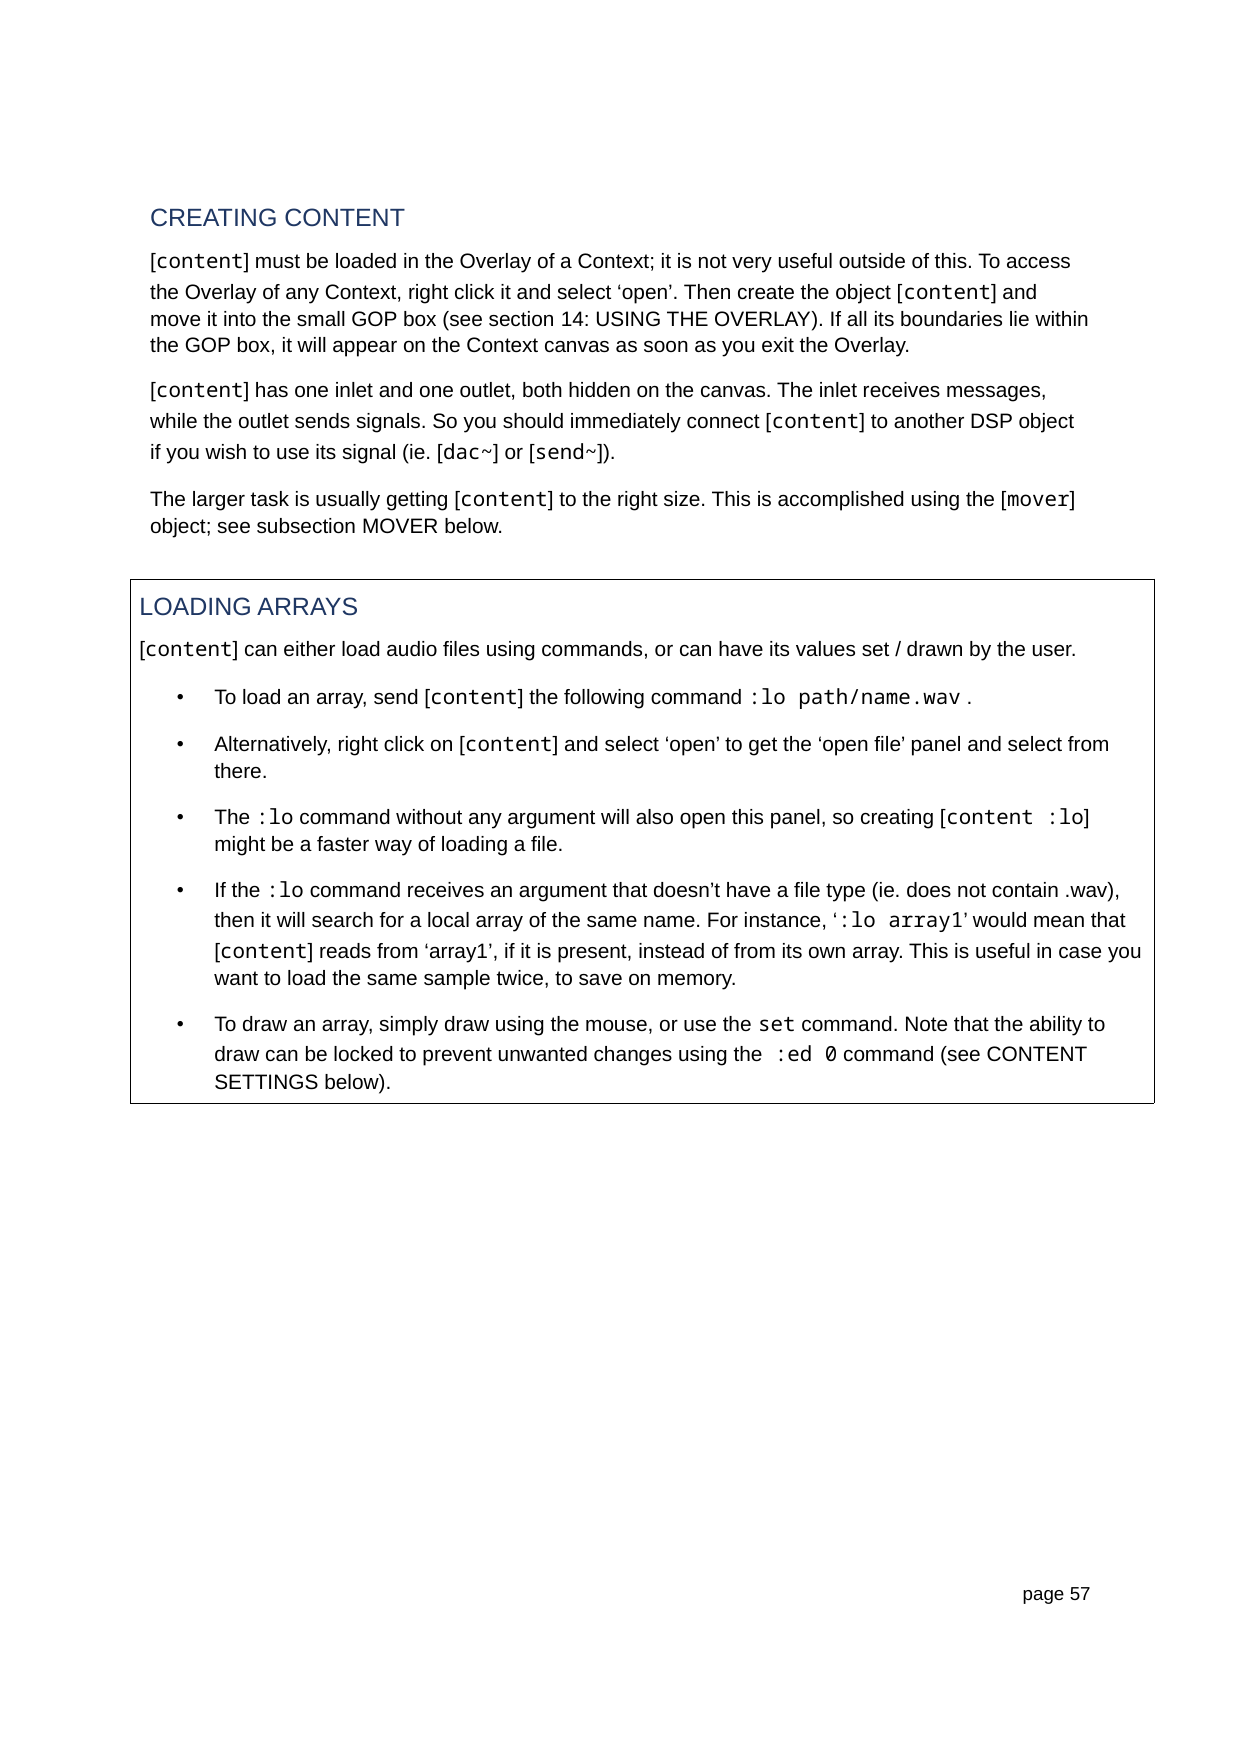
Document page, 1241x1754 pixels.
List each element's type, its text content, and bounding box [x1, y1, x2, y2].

subtitle LOADING ARRAYS [139, 592, 1145, 620]
list If the :lo command receives an argument that doesn’t have a file type (ie. does not contain .wav), then it will search for a local array of the same name. For instance, ‘:lo array1’ would mean that [content] reads from ‘array1’, if it is present, instead of from its own array. This is useful in case you want to load the same sample twice, to save on memory. [177, 875, 1145, 990]
list The :lo command without any argument will also open this panel, so creating [content :lo] might be a faster way of loading a file. [177, 802, 1145, 856]
text The larger task is usually getting [content] to the right size. This is accomplished using the [mover] object; see subsection MOVER below. [150, 484, 1090, 538]
text [content] must be loaded in the Overlay of a Context; it is not very useful outside of this. To access the Overlay of any Context, right click it and select ‘open’. Then create the object [content] and move it into the small GOP box (see section 14: USING THE OVERLAY). If all its boundaries lie within the GOP box, it will appear on the Context canvas as soon as you exit the Overlay. [150, 246, 1090, 357]
list Alternatively, right click on [content] and select ‘open’ to get the ‘open file’ panel and select from there. [177, 729, 1145, 783]
list To draw an array, simply draw using the mouse, or use the set command. Note that the ability to draw can be locked to prevent unwanted changes using the :ed 0 command (see CONTENT SETTINGS below). [177, 1009, 1145, 1094]
text [content] has one inlet and one outlet, both hidden on the canvas. The inlet receives messages, while the outlet sends signals. So you should immediately connect [content] to another DSP object if you wish to use its signal (ie. [dac~] or [send~]). [150, 376, 1090, 465]
list To load an array, send [content] the following command :lo path/name.wav . [177, 682, 1145, 710]
text [content] can either load audio files using commands, or can have its values set / drawn by the user. [139, 634, 1145, 663]
subtitle CREATING CONTENT [150, 203, 1090, 232]
